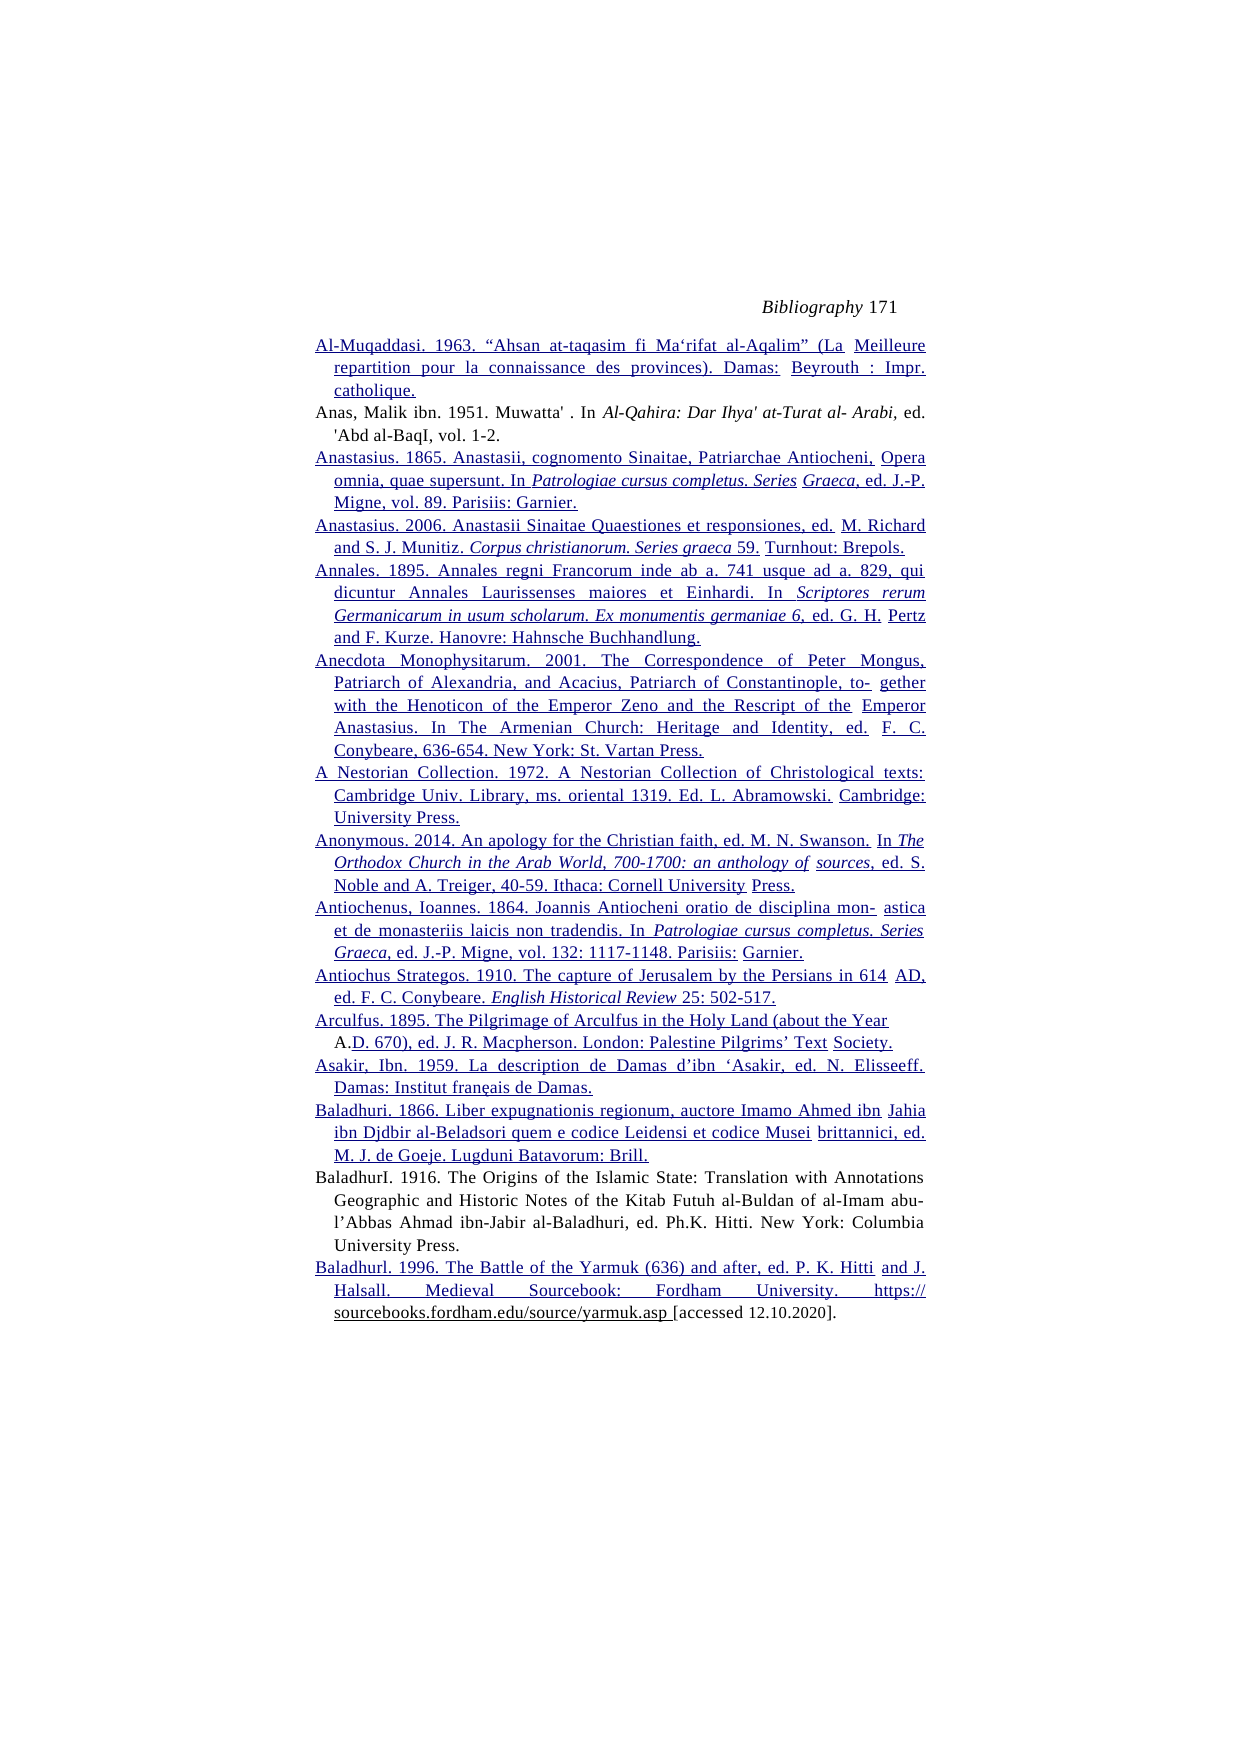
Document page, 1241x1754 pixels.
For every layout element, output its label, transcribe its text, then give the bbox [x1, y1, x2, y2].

text Annales. 1895. Annales regni Francorum inde ab a. 741 usque ad a. 829, qui [315, 558, 925, 577]
text Arculfus. 1895. The Pilgrimage of Arculfus in the Holy Land (about the Year [315, 1008, 929, 1031]
text Cambridge Univ. Library, ms. oriental 1319. Ed. L. Abramowski. Cambridge: University Press. [315, 781, 925, 828]
text Antiochus Strategos. 1910. The capture of Jerusalem by the Persians in 614 AD, ed. F. C. Conybeare. English Historical Review 25: 502-517. [315, 963, 925, 1008]
text A Nestorian Collection. 1972. A Nestorian Collection of Christological texts: [315, 761, 925, 780]
text Anas, Malik ibn. 1951. Muwatta' . In Al-Qahira: Dar Ihya' at-Turat al- Arabi, ed. 'Abd al-BaqI, vol. 1-2. [315, 401, 925, 446]
text Anonymous. 2014. An apology for the Christian faith, ed. M. N. Swanson. In The Orthodox Church in the Arab World, 700-1700: an anthology of sources, ed. S. Noble and A. Treiger, 40-59. Ithaca: Cornell University Press. [315, 828, 925, 896]
text Bibliography 171 [762, 299, 926, 317]
text Anastasius. 1865. Anastasii, cognomento Sinaitae, Patriarchae Antiocheni, Opera omnia, quae supersunt. In Patrologiae cursus completus. Series Graeca, ed. J.-P. Migne, vol. 89. Parisiis: Garnier. [315, 446, 925, 513]
text Anastasius. 2006. Anastasii Sinaitae Quaestiones et responsiones, ed. M. Richard and S. J. Munitiz. Corpus christianorum. Series graeca 59. Turnhout: Brepols. [315, 513, 925, 558]
text Baladhuri. 1866. Liber expugnationis regionum, auctore Imamo Ahmed ibn Jahia ibn Djdbir al-Beladsori quem e codice Leidensi et codice Musei brittannici, ed. M. J. de Goeje. Lugduni Batavorum: Brill. [315, 1098, 925, 1166]
text BaladhurI. 1916. The Origins of the Islamic State: Translation with Annotations Geographic and Historic Notes of the Kitab Futuh al-Buldan of al-Imam abu-l’Abbas Ahmad ibn-Jabir al-Baladhuri, ed. Ph.K. Hitti. New York: Columbia University Press. [315, 1166, 925, 1256]
text Antiochenus, Ioannes. 1864. Joannis Antiocheni oratio de disciplina mon- astica et de monasteriis laicis non tradendis. In Patrologiae cursus com­pletus. Series Graeca, ed. J.-P. Migne, vol. 132: 1117-1148. Parisiis: Garnier. [315, 896, 925, 963]
text Al-Muqaddasi. 1963. “Ahsan at-taqasim fi Ma‘rifat al-Aqalim” (La Meilleure repartition pour la connaissance des provinces). Damas: Beyrouth : Impr. catholique. [315, 333, 925, 401]
text Damas: Institut franęais de Damas. [315, 1073, 925, 1098]
text Baladhurl. 1996. The Battle of the Yarmuk (636) and after, ed. P. K. Hitti and J. Halsall. Medieval Sourcebook: Fordham University. https:// sourcebooks.fordham.edu/source/yarmuk.asp [accessed 12.10.2020]. [315, 1256, 925, 1323]
text Anecdota Monophysitarum. 2001. The Correspondence of Peter Mongus, [315, 648, 925, 667]
text dicuntur Annales Laurissenses maiores et Einhardi. In Scriptores rerum Germanicarum in usum scholarum. Ex monumentis germaniae 6, ed. G. H. Pertz and F. Kurze. Hanovre: Hahnsche Buchhandlung. [315, 578, 925, 648]
text Asakir, Ibn. 1959. La description de Damas d’ibn ‘Asakir, ed. N. Elisseeff. [315, 1053, 925, 1072]
list D. 670), ed. J. R. Macpherson. London: Palestine Pilgrims’ Text Society. [334, 1031, 925, 1053]
text Patriarch of Alexandria, and Acacius, Patriarch of Constantinople, to- gether with the Henoticon of the Emperor Zeno and the Rescript of the Emperor Anastasius. In The Armenian Church: Heritage and Identity, ed. F. C. Conybeare, 636-654. New York: St. Vartan Press. [315, 668, 925, 761]
